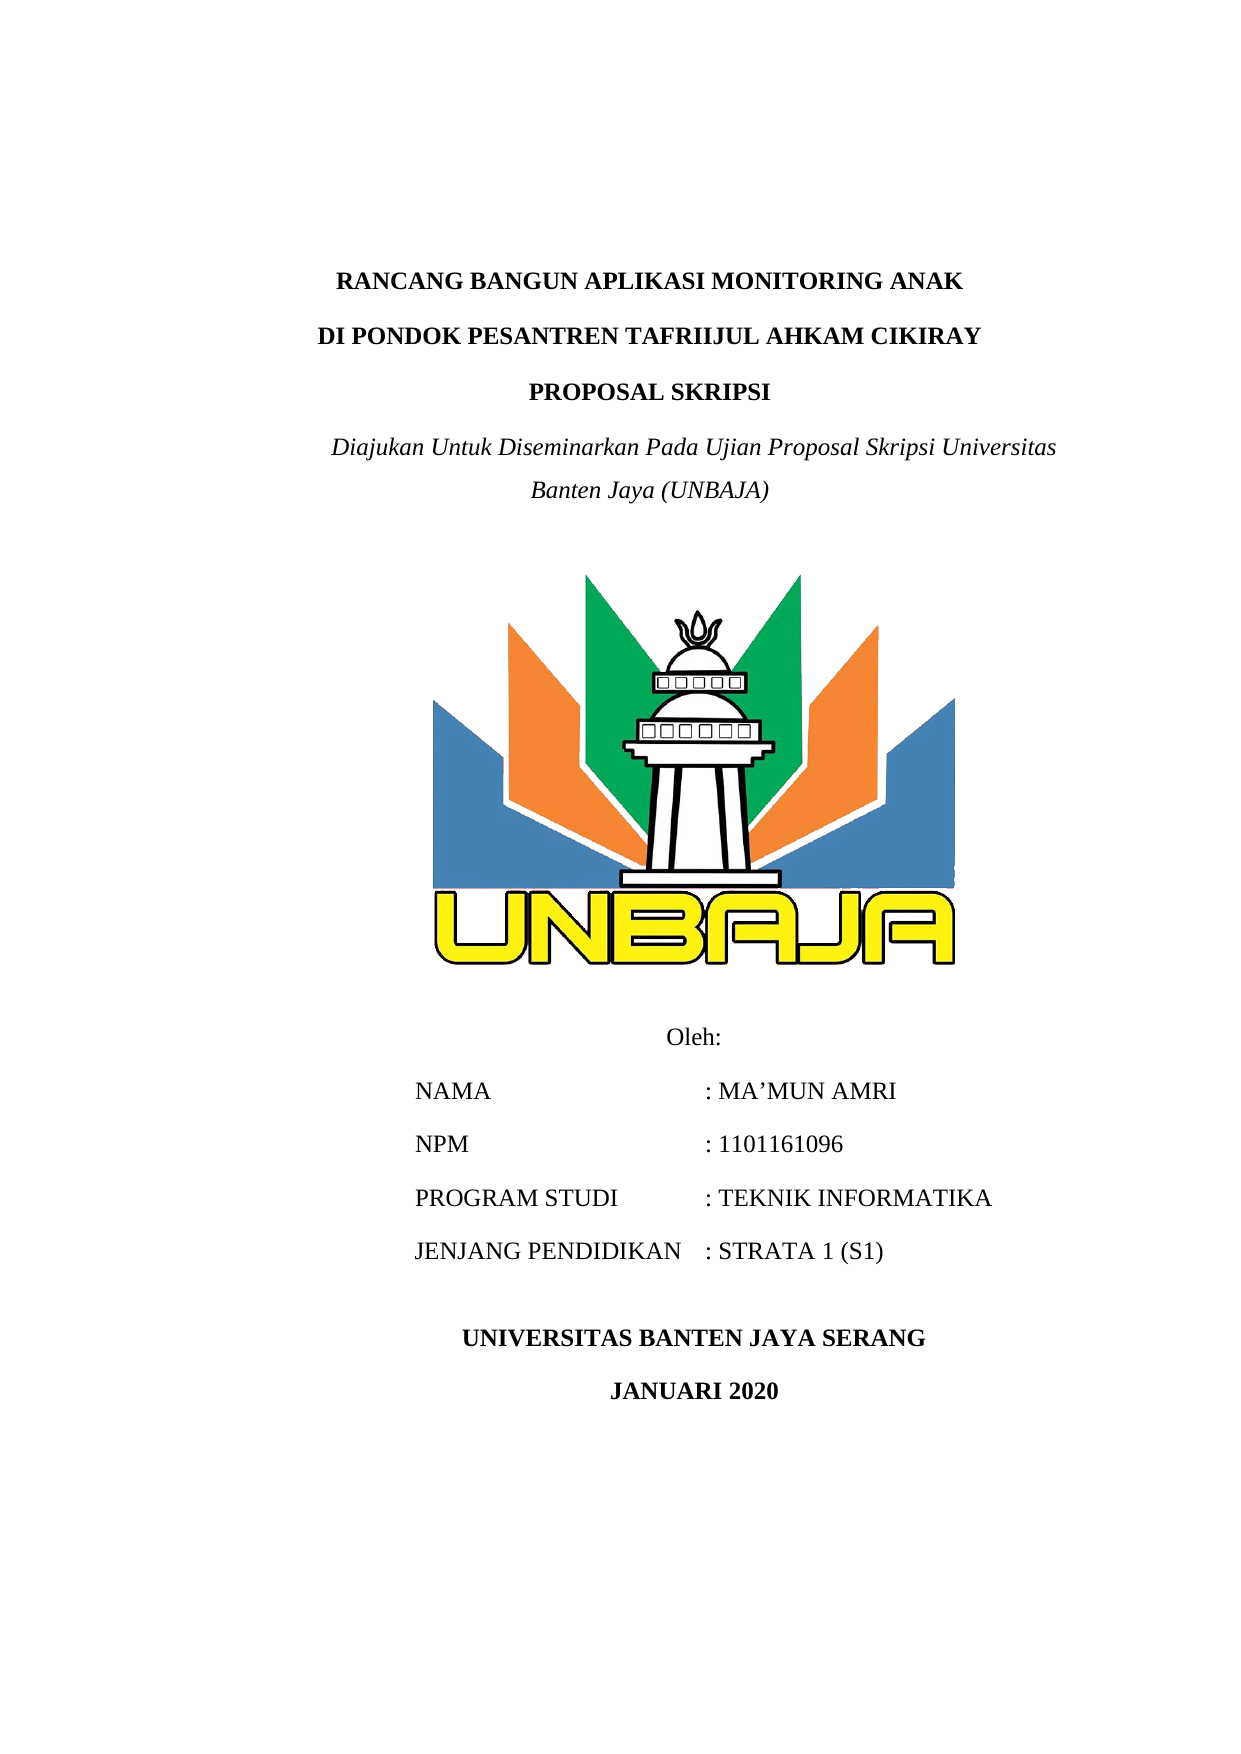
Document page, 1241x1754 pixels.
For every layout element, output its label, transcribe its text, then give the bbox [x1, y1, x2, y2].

text PROGRAM STUDI : TEKNIK INFORMATIKA [415, 1183, 1063, 1212]
picture [432, 574, 955, 965]
text NAMA : MA’MUN AMRI [415, 1076, 1063, 1104]
text JANUARI 2020 [236, 1376, 1063, 1405]
text UNIVERSITAS BANTEN JAYA SERANG [236, 1323, 1063, 1351]
text Oleh: [236, 1022, 1063, 1051]
text NPM : 1101161096 [415, 1129, 1063, 1158]
text JENJANG PENDIDIKAN : STRATA 1 (S1) [414, 1236, 1063, 1265]
subtitle Diajukan Untuk Diseminarkan Pada Ujian Proposal Skripsi Universitas Banten Jaya (UNBAJA) [236, 432, 1063, 504]
title rancang bangun aplikasi monitoring anak [236, 266, 1063, 294]
title di pondok pesantren Tafriijul Ahkam Cikiray [236, 321, 1063, 350]
title PROPOSAL SKRIPSI [236, 377, 1063, 406]
